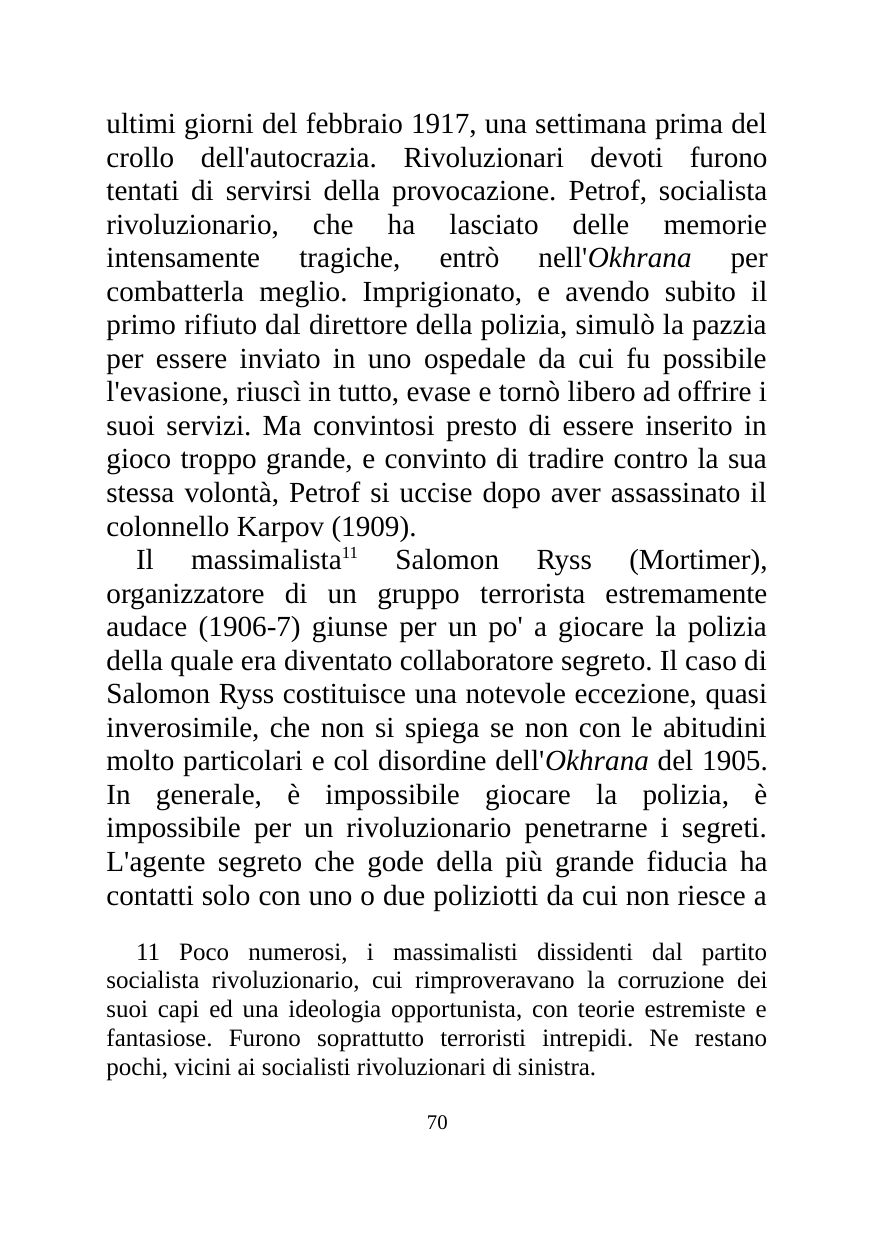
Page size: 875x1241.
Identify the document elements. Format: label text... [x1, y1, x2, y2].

text Poco numerosi, i massimalisti dissidenti dal partito socialista rivoluzionario, cui rimproveravano la corruzione dei suoi capi ed una ideologia opportunista, con teorie estremiste e fantasiose. Furono soprattutto terroristi intrepidi. Ne restano pochi, vicini ai socialisti rivoluzionari di sinistra. [106, 937, 768, 1080]
text Il massimalista Salomon Ryss (Mortimer), organizzatore di un gruppo terrorista estremamente audace (1906-7) giunse per un po' a giocare la polizia della quale era diventato collaboratore segreto. Il caso di Salomon Ryss costituisce una notevole eccezione, quasi inverosimile, che non si spiega se non con le abitudini molto particolari e col disordine dell'Okhrana del 1905. In generale, è impossibile giocare la polizia, è impossibile per un rivoluzionario penetrarne i segreti. L'agente segreto che gode della più grande fiducia ha contatti solo con uno o due poliziotti da cui non riesce a [106, 542, 768, 911]
text ultimi giorni del febbraio 1917, una settimana prima del crollo dell'autocrazia. Rivoluzionari devoti furono tentati di servirsi della provocazione. Petrof, socialista rivoluzionario, che ha lasciato delle memorie intensamente tragiche, entrò nell'Okhrana per combatterla meglio. Imprigionato, e avendo subito il primo rifiuto dal direttore della polizia, simulò la pazzia per essere inviato in uno ospedale da cui fu possibile l'evasione, riuscì in tutto, evase e tornò libero ad offrire i suoi servizi. Ma convintosi presto di essere inserito in gioco troppo grande, e convinto di tradire contro la sua stessa volontà, Petrof si uccise dopo aver assassinato il colonnello Karpov (1909). [106, 106, 768, 542]
